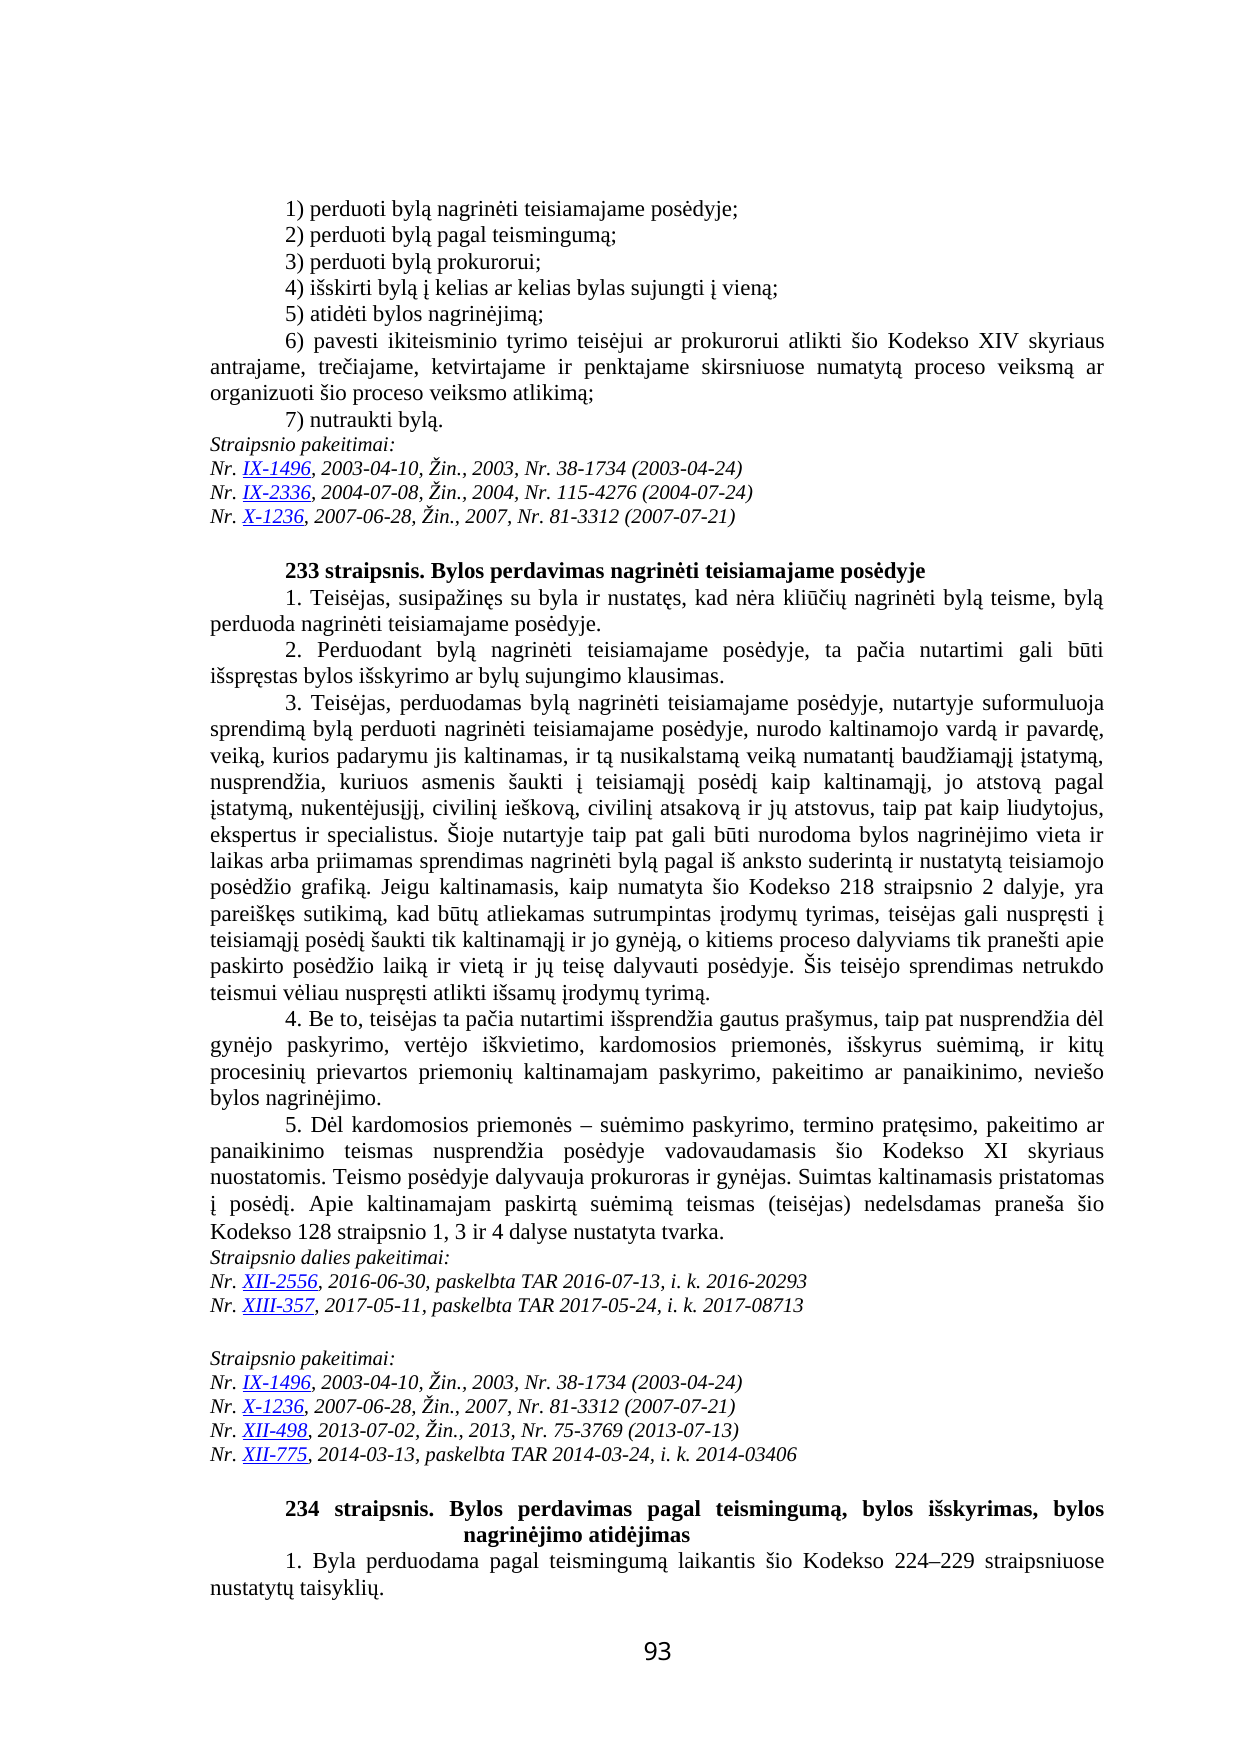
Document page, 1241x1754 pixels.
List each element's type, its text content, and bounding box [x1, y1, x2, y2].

text Straipsnio pakeitimai: [210, 1346, 1106, 1370]
text 5) atidėti bylos nagrinėjimą; [210, 300, 1106, 327]
text Straipsnio pakeitimai: [210, 432, 1106, 456]
text 234 straipsnis. Bylos perdavimas pagal teismingumą, bylos išskyrimas, bylos nagrinėjimo atidėjimas [285, 1495, 1106, 1547]
text Nr. XII-498, 2013-07-02, Žin., 2013, Nr. 75-3769 (2013-07-13) [210, 1418, 1106, 1442]
text 6) pavesti ikiteisminio tyrimo teisėjui ar prokurorui atlikti šio Kodekso XIV skyriaus antrajame, trečiajame, ketvirtajame ir penktajame skirsniuose numatytą proceso veiksmą ar organizuoti šio proceso veiksmo atlikimą; [210, 327, 1106, 406]
text 1. Byla perduodama pagal teismingumą laikantis šio Kodekso 224–229 straipsniuose nustatytų taisyklių. [210, 1547, 1106, 1600]
text 4) išskirti bylą į kelias ar kelias bylas sujungti į vieną; [210, 274, 1106, 300]
text 5. Dėl kardomosios priemonės – suėmimo paskyrimo, termino pratęsimo, pakeitimo ar panaikinimo teismas nusprendžia posėdyje vadovaudamasis šio Kodekso XI skyriaus nuostatomis. Teismo posėdyje dalyvauja prokuroras ir gynėjas. Suimtas kaltinamasis pristatomas į posėdį. Apie kaltinamajam paskirtą suėmimą teismas (teisėjas) nedelsdamas praneša šio Kodekso 128 straipsnio 1, 3 ir 4 dalyse nustatyta tvarka. [210, 1111, 1106, 1245]
text Nr. IX-2336, 2004-07-08, Žin., 2004, Nr. 115-4276 (2004-07-24) [210, 480, 1106, 504]
text 1) perduoti bylą nagrinėti teisiamajame posėdyje; [210, 195, 1106, 221]
text 4. Be to, teisėjas ta pačia nutartimi išsprendžia gautus prašymus, taip pat nusprendžia dėl gynėjo paskyrimo, vertėjo iškvietimo, kardomosios priemonės, išskyrus suėmimą, ir kitų procesinių prievartos priemonių kaltinamajam paskyrimo, pakeitimo ar panaikinimo, neviešo bylos nagrinėjimo. [210, 1005, 1106, 1111]
text 2) perduoti bylą pagal teismingumą; [210, 221, 1106, 248]
text 1. Teisėjas, susipažinęs su byla ir nustatęs, kad nėra kliūčių nagrinėti bylą teisme, bylą perduoda nagrinėti teisiamajame posėdyje. [210, 583, 1106, 636]
text Straipsnio dalies pakeitimai: [210, 1245, 1106, 1269]
text Nr. XIII-357, 2017-05-11, paskelbta TAR 2017-05-24, i. k. 2017-08713 [210, 1293, 1106, 1317]
text Nr. XII-2556, 2016-06-30, paskelbta TAR 2016-07-13, i. k. 2016-20293 [210, 1269, 1106, 1293]
text Nr. XII-775, 2014-03-13, paskelbta TAR 2014-03-24, i. k. 2014-03406 [210, 1442, 1106, 1466]
text 3. Teisėjas, perduodamas bylą nagrinėti teisiamajame posėdyje, nutartyje suformuluoja sprendimą bylą perduoti nagrinėti teisiamajame posėdyje, nurodo kaltinamojo vardą ir pavardę, veiką, kurios padarymu jis kaltinamas, ir tą nusikalstamą veiką numatantį baudžiamąjį įstatymą, nusprendžia, kuriuos asmenis šaukti į teisiamąjį posėdį kaip kaltinamąjį, jo atstovą pagal įstatymą, nukentėjusįjį, civilinį ieškovą, civilinį atsakovą ir jų atstovus, taip pat kaip liudytojus, ekspertus ir specialistus. Šioje nutartyje taip pat gali būti nurodoma bylos nagrinėjimo vieta ir laikas arba priimamas sprendimas nagrinėti bylą pagal iš anksto suderintą ir nustatytą teisiamojo posėdžio grafiką. Jeigu kaltinamasis, kaip numatyta šio Kodekso 218 straipsnio 2 dalyje, yra pareiškęs sutikimą, kad būtų atliekamas sutrumpintas įrodymų tyrimas, teisėjas gali nuspręsti į teisiamąjį posėdį šaukti tik kaltinamąjį ir jo gynėją, o kitiems proceso dalyviams tik pranešti apie paskirto posėdžio laiką ir vietą ir jų teisę dalyvauti posėdyje. Šis teisėjo sprendimas netrukdo teismui vėliau nuspręsti atlikti išsamų įrodymų tyrimą. [210, 689, 1106, 1005]
text 233 straipsnis. Bylos perdavimas nagrinėti teisiamajame posėdyje [210, 557, 1106, 583]
text Nr. IX-1496, 2003-04-10, Žin., 2003, Nr. 38-1734 (2003-04-24) [210, 456, 1106, 480]
text Nr. X-1236, 2007-06-28, Žin., 2007, Nr. 81-3312 (2007-07-21) [210, 1394, 1106, 1418]
text 3) perduoti bylą prokurorui; [210, 248, 1106, 274]
text Nr. X-1236, 2007-06-28, Žin., 2007, Nr. 81-3312 (2007-07-21) [210, 504, 1106, 528]
text Nr. IX-1496, 2003-04-10, Žin., 2003, Nr. 38-1734 (2003-04-24) [210, 1370, 1106, 1394]
text 7) nutraukti bylą. [210, 406, 1106, 432]
text 2. Perduodant bylą nagrinėti teisiamajame posėdyje, ta pačia nutartimi gali būti išspręstas bylos išskyrimo ar bylų sujungimo klausimas. [210, 636, 1106, 689]
